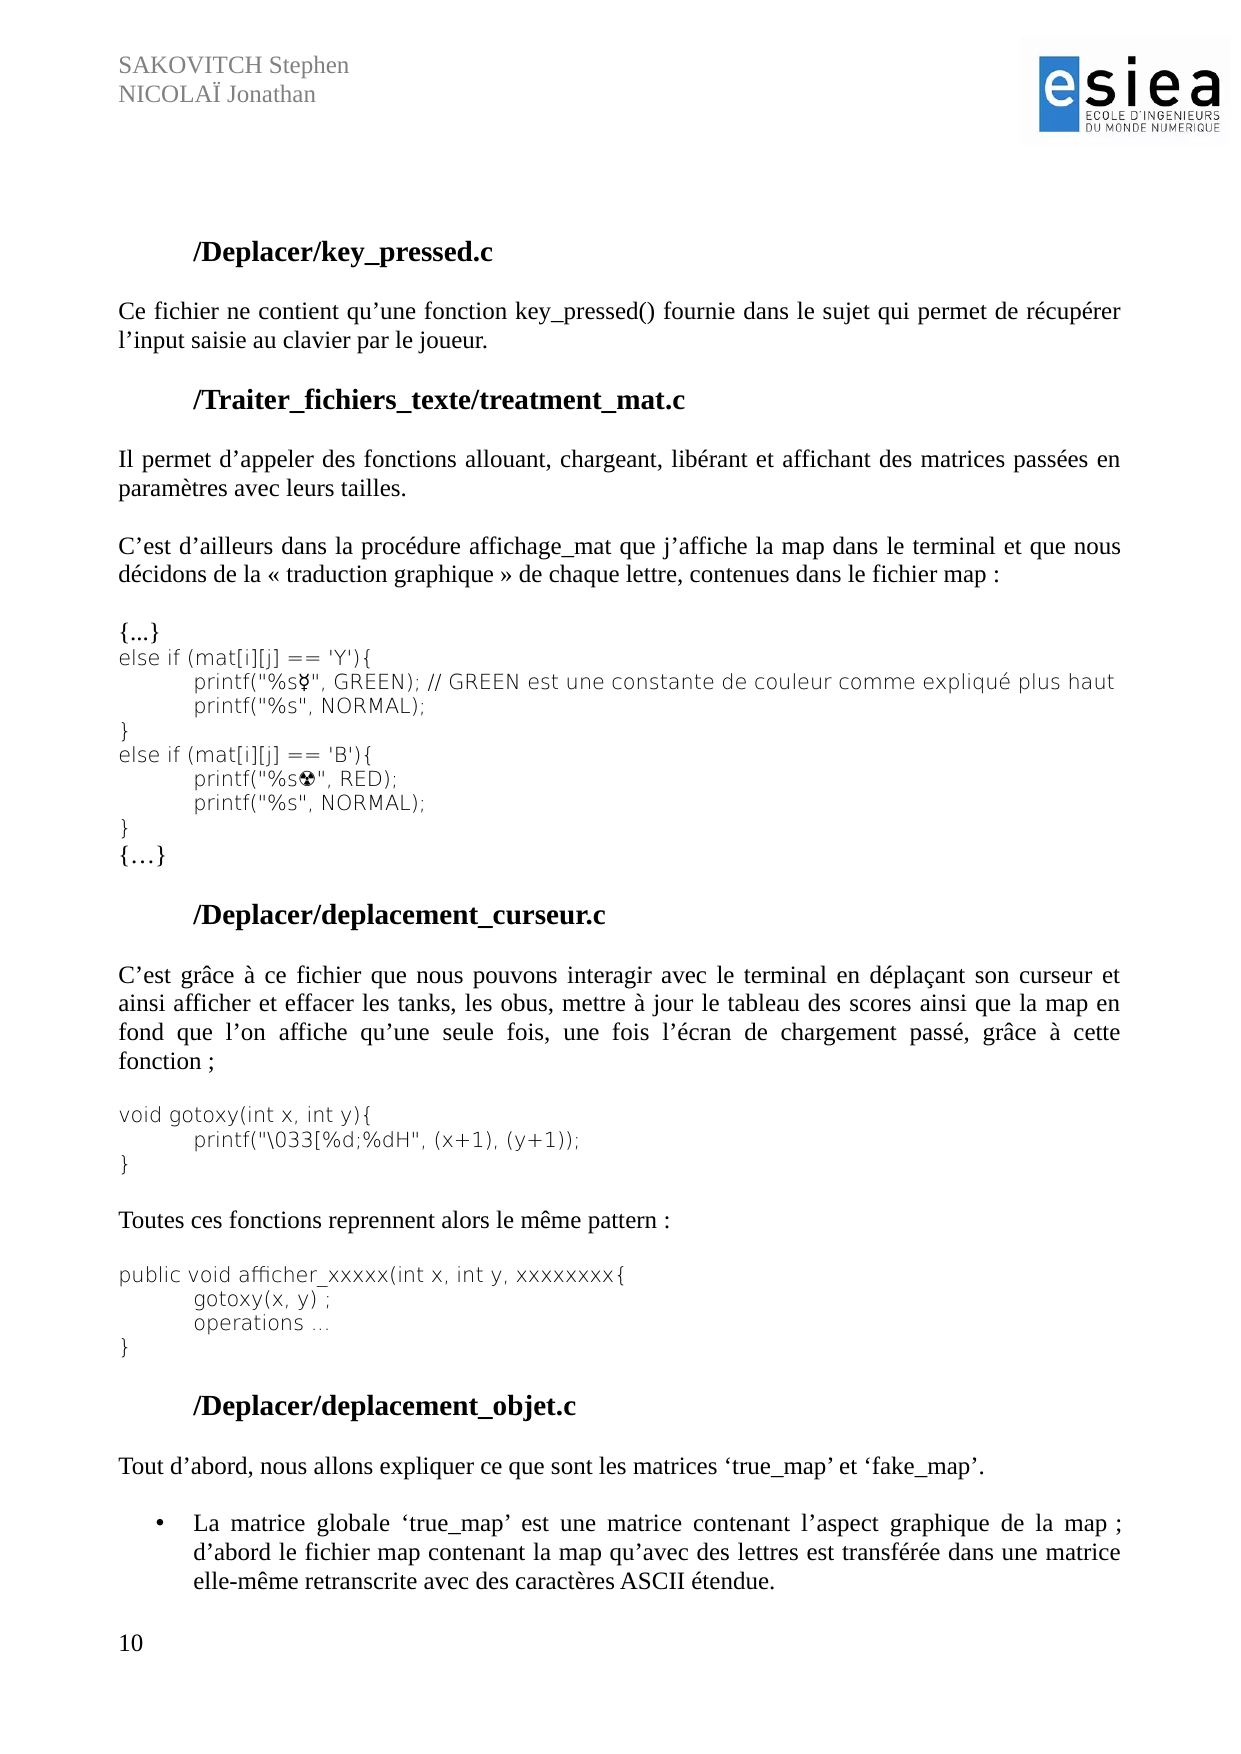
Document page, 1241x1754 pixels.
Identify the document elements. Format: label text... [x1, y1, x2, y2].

text /Deplacer/key_pressed.c [118, 234, 1122, 267]
text printf("%s", NORMAL); [118, 694, 1122, 719]
text public void afficher_xxxxx(int x, int y, xxxxxxxx{ [118, 1263, 1122, 1287]
text printf("%s", NORMAL); [118, 791, 1122, 816]
text {…} [118, 840, 1122, 869]
text /Traiter_fichiers_texte/treatment_mat.c [118, 382, 1122, 416]
text printf("%s☿", GREEN); // GREEN est une constante de couleur comme expliqué plus haut [118, 670, 1122, 694]
text operations ... [118, 1311, 1122, 1335]
text Toutes ces fonctions reprennent alors le même pattern : [118, 1205, 1122, 1234]
text /Deplacer/deplacement_curseur.c [118, 897, 1122, 931]
text /Deplacer/deplacement_objet.c [118, 1388, 1122, 1422]
text printf("%s☢", RED); [118, 767, 1122, 791]
text } [118, 816, 1122, 840]
text Il permet d’appeler des fonctions allouant, chargeant, libérant et affichant des matrices passées en paramètres avec leurs tailles. [118, 444, 1122, 502]
text {...} [118, 617, 1122, 646]
text } [118, 1335, 1122, 1360]
text gotoxy(x, y) ; [118, 1287, 1122, 1311]
text C’est d’ailleurs dans la procédure affichage_mat que j’affiche la map dans le terminal et que nous décidons de la « traduction graphique » de chaque lettre, contenues dans le fichier map : [118, 531, 1122, 588]
text } [118, 1152, 1122, 1176]
text else if (mat[i][j] == 'B'){ [118, 743, 1122, 767]
text void gotoxy(int x, int y){ [118, 1103, 1122, 1128]
text Tout d’abord, nous allons expliquer ce que sont les matrices ‘true_map’ et ‘fake_map’. [118, 1451, 1122, 1479]
text printf("\033[%d;%dH", (x+1), (y+1)); [118, 1128, 1122, 1152]
list La matrice globale ‘true_map’ est une matrice contenant l’aspect graphique de la map ; d’abord le fichier map contenant la map qu’avec des lettres est transférée dans une matrice elle-même retranscrite avec des caractères ASCII étendue. [156, 1508, 1122, 1594]
text } [118, 719, 1122, 743]
text C’est grâce à ce fichier que nous pouvons interagir avec le terminal en déplaçant son curseur et ainsi afficher et effacer les tanks, les obus, mettre à jour le tableau des scores ainsi que la map en fond que l’on affiche qu’une seule fois, une fois l’écran de chargement passé, grâce à cette fonction ; [118, 960, 1122, 1075]
picture [1020, 37, 1231, 145]
text else if (mat[i][j] == 'Y'){ [118, 646, 1122, 670]
text Ce fichier ne contient qu’une fonction key_pressed() fournie dans le sujet qui permet de récupérer l’input saisie au clavier par le joueur. [118, 296, 1122, 353]
